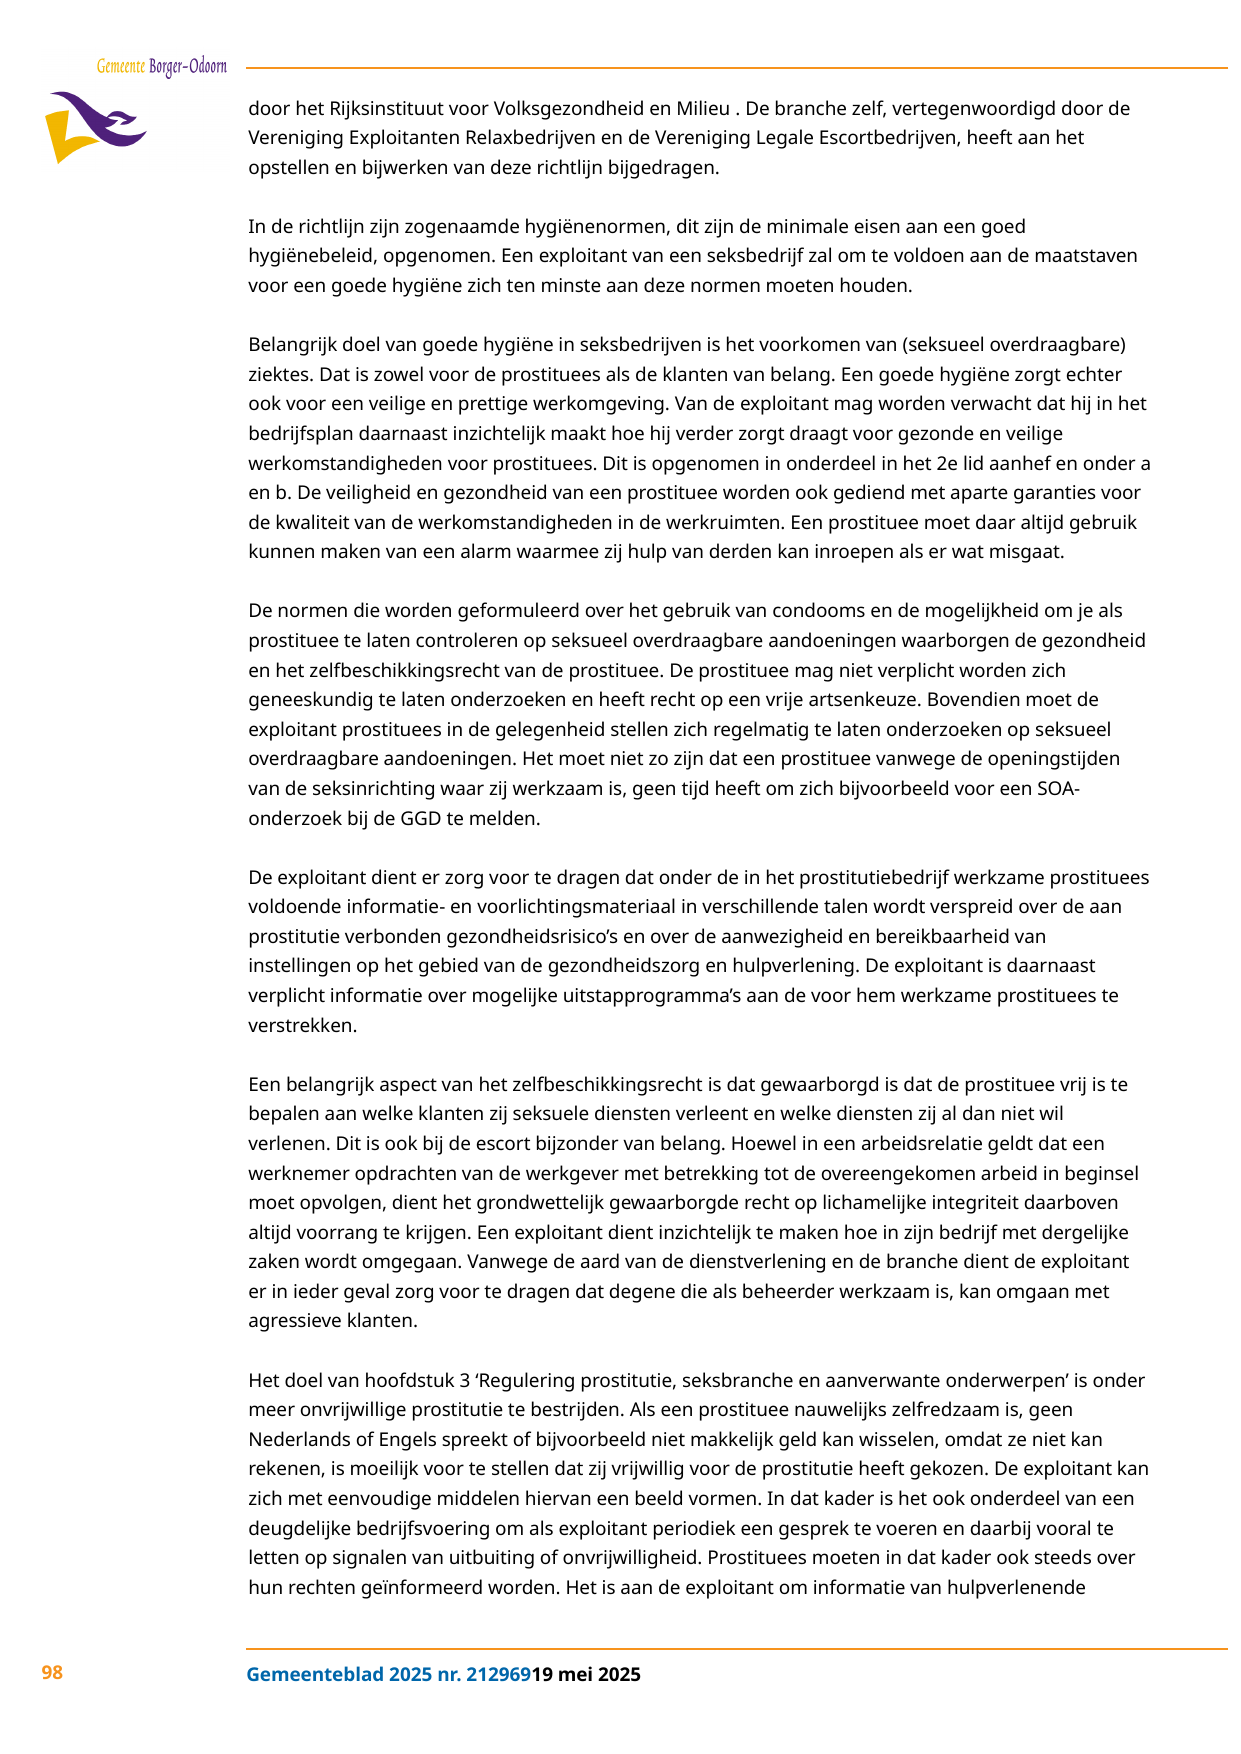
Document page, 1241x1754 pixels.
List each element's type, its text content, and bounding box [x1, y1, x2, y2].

text De normen die worden geformuleerd over het gebruik van condooms en de mogelijkheid om je als prostituee te laten controleren op seksueel overdraagbare aandoeningen waarborgen de gezondheid en het zelfbeschikkingsrecht van de prostituee. De prostituee mag niet verplicht worden zich geneeskundig te laten onderzoeken en heeft recht op een vrije artsenkeuze. Bovendien moet de exploitant prostituees in de gelegenheid stellen zich regelmatig te laten onderzoeken op seksueel overdraagbare aandoeningen. Het moet niet zo zijn dat een prostituee vanwege de openingstijden van de seksinrichting waar zij werkzaam is, geen tijd heeft om zich bijvoorbeeld voor een SOA-onderzoek bij de GGD te melden. [248, 598, 1152, 831]
text door het Rijksinstituut voor Volksgezondheid en Milieu . De branche zelf, vertegenwoordigd door de Vereniging Exploitanten Relaxbedrijven en de Vereniging Legale Escortbedrijven, heeft aan het opstellen en bijwerken van deze richtlijn bijgedragen. [248, 95, 1152, 180]
text Belangrijk doel van goede hygiëne in seksbedrijven is het voorkomen van (seksueel overdraagbare) ziektes. Dat is zowel voor de prostituees als de klanten van belang. Een goede hygiëne zorgt echter ook voor een veilige en prettige werkomgeving. Van de exploitant mag worden verwacht dat hij in het bedrijfsplan daarnaast inzichtelijk maakt hoe hij verder zorgt draagt voor gezonde en veilige werkomstandigheden voor prostituees. Dit is opgenomen in onderdeel in het 2e lid aanhef en onder a en b. De veiligheid en gezondheid van een prostituee worden ook gediend met aparte garanties voor de kwaliteit van de werkomstandigheden in de werkruimten. Een prostituee moet daar altijd gebruik kunnen maken van een alarm waarmee zij hulp van derden kan inroepen als er wat misgaat. [248, 331, 1152, 564]
text Een belangrijk aspect van het zelfbeschikkingsrecht is dat gewaarborgd is dat de prostituee vrij is te bepalen aan welke klanten zij seksuele diensten verleent en welke diensten zij al dan niet wil verlenen. Dit is ook bij de escort bijzonder van belang. Hoewel in een arbeidsrelatie geldt dat een werknemer opdrachten van de werkgever met betrekking tot de overeengekomen arbeid in beginsel moet opvolgen, dient het grondwettelijk gewaarborgde recht op lichamelijke integriteit daarboven altijd voorrang te krijgen. Een exploitant dient inzichtelijk te maken hoe in zijn bedrijf met dergelijke zaken wordt omgegaan. Vanwege de aard van de dienstverlening en de branche dient de exploitant er in ieder geval zorg voor te dragen dat degene die als beheerder werkzaam is, kan omgaan met agressieve klanten. [248, 1071, 1152, 1333]
picture [41, 47, 231, 172]
text Het doel van hoofdstuk 3 ‘Regulering prostitutie, seksbranche en aanverwante onderwerpen’ is onder meer onvrijwillige prostitutie te bestrijden. Als een prostituee nauwelijks zelfredzaam is, geen Nederlands of Engels spreekt of bijvoorbeeld niet makkelijk geld kan wisselen, omdat ze niet kan rekenen, is moeilijk voor te stellen dat zij vrijwillig voor de prostitutie heeft gekozen. De exploitant kan zich met eenvoudige middelen hiervan een beeld vormen. In dat kader is het ook onderdeel van een deugdelijke bedrijfsvoering om als exploitant periodiek een gesprek te voeren en daarbij vooral te letten op signalen van uitbuiting of onvrijwilligheid. Prostituees moeten in dat kader ook steeds over hun rechten geïnformeerd worden. Het is aan de exploitant om informatie van hulpverlenende [248, 1367, 1152, 1600]
text De exploitant dient er zorg voor te dragen dat onder de in het prostitutiebedrijf werkzame prostituees voldoende informatie- en voorlichtingsmateriaal in verschillende talen wordt verspreid over de aan prostitutie verbonden gezondheidsrisico’s en over de aanwezigheid en bereikbaarheid van instellingen op het gebied van de gezondheidszorg en hulpverlening. De exploitant is daarnaast verplicht informatie over mogelijke uitstapprogramma’s aan de voor hem werkzame prostituees te verstrekken. [248, 864, 1152, 1038]
text In de richtlijn zijn zogenaamde hygiënenormen, dit zijn de minimale eisen aan een goed hygiënebeleid, opgenomen. Een exploitant van een seksbedrijf zal om te voldoen aan de maatstaven voor een goede hygiëne zich ten minste aan deze normen moeten houden. [248, 213, 1152, 298]
